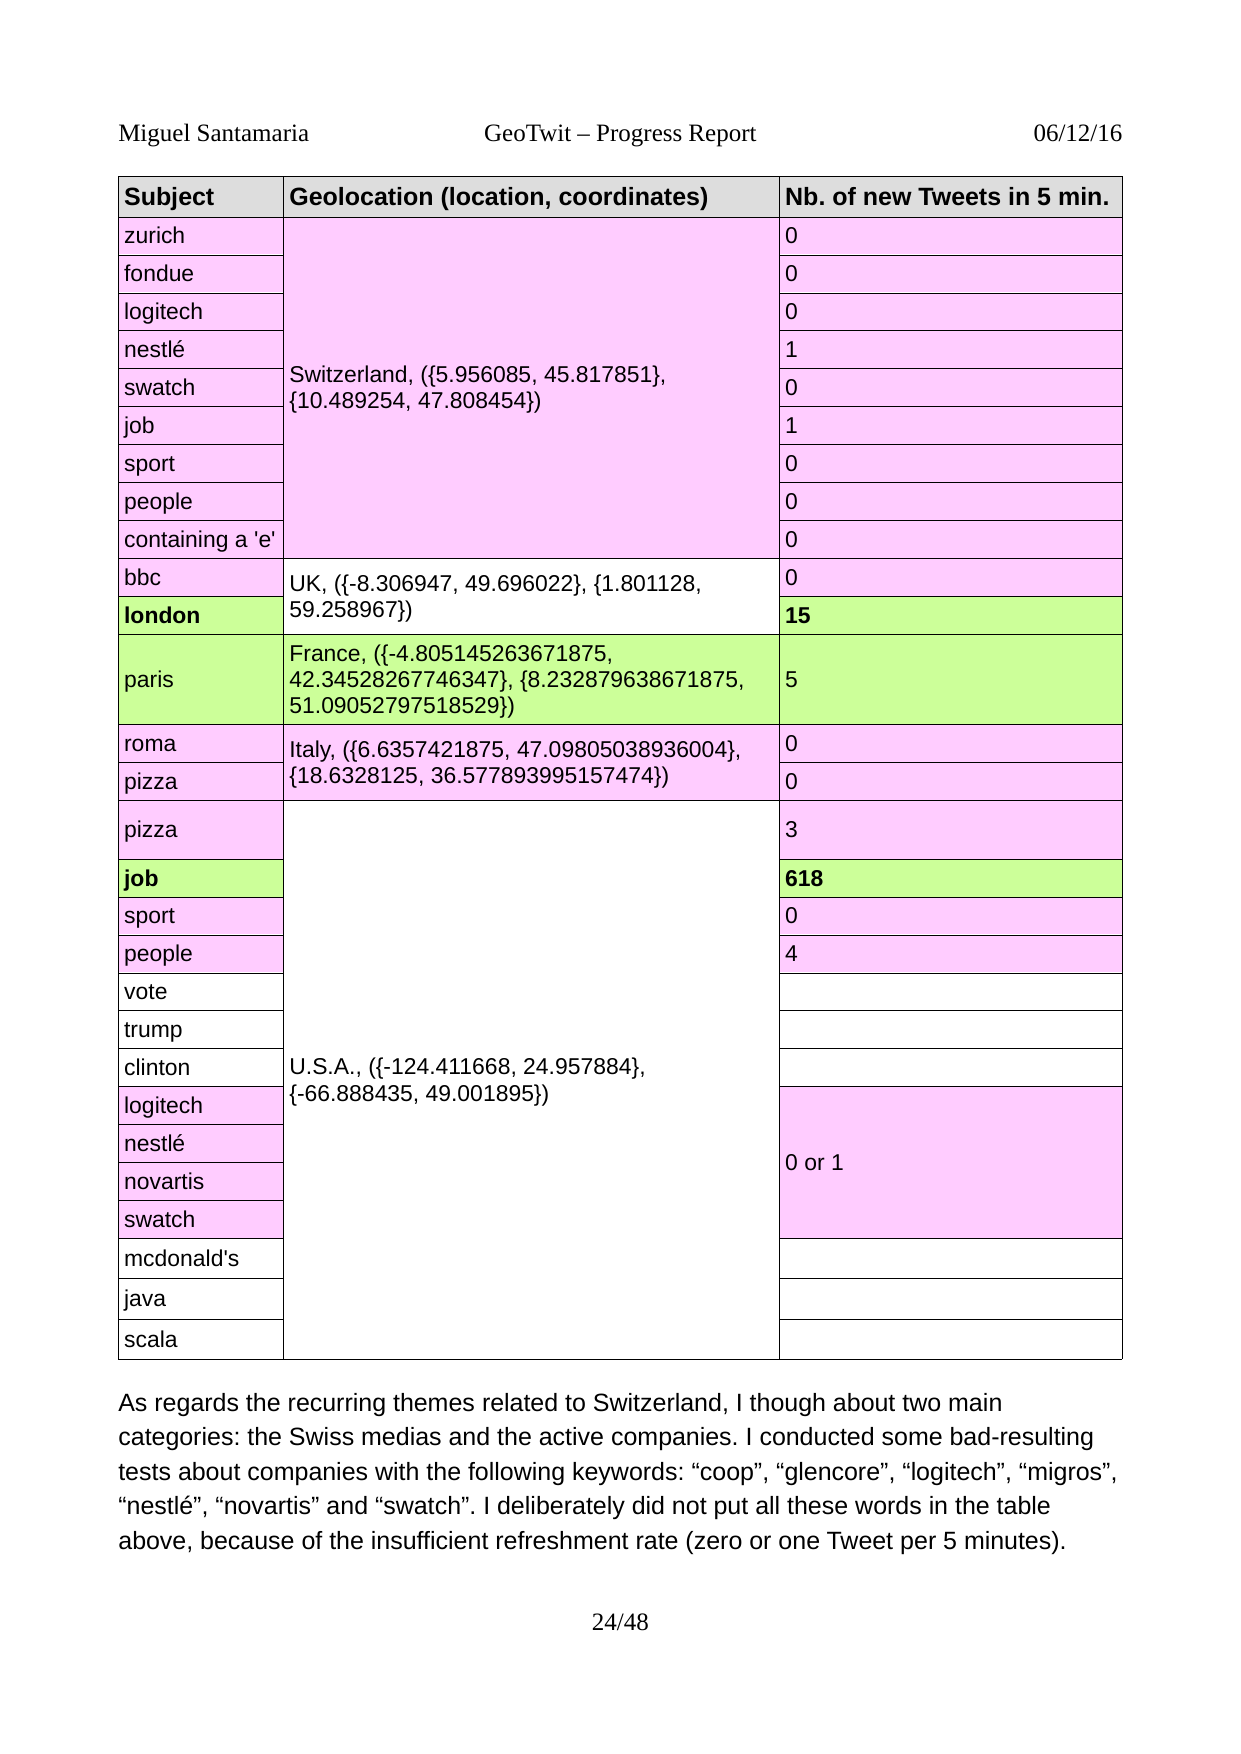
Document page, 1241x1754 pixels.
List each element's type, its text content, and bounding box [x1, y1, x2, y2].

table_cell Switzerland, ({5.956085, 45.817851}, {10.489254, 47.808454}) [284, 218, 779, 558]
table_cell 0 [780, 725, 1122, 762]
table_cell 3 [780, 801, 1122, 859]
table_cell 0 [780, 521, 1122, 558]
table_cell 0 [780, 763, 1122, 800]
table_cell london [119, 597, 283, 634]
table_header Geolocation (location, coordinates) [284, 177, 779, 217]
table_cell 0 [780, 559, 1122, 596]
table_cell 4 [780, 936, 1122, 972]
table_cell logitech [119, 294, 283, 330]
table_cell 0 [780, 294, 1122, 330]
table_cell trump [119, 1011, 283, 1048]
table_cell 0 [780, 369, 1122, 406]
table_cell pizza [119, 801, 283, 859]
table_cell 15 [780, 597, 1122, 634]
table_cell [780, 1239, 1122, 1278]
table_cell vote [119, 974, 283, 1010]
table_cell 1 [780, 331, 1122, 368]
table_cell [780, 1279, 1122, 1318]
table_cell mcdonald's [119, 1239, 283, 1278]
table_cell clinton [119, 1049, 283, 1086]
table_cell sport [119, 445, 283, 482]
table_cell roma [119, 725, 283, 762]
text As regards the recurring themes related to Switzerland, I though about two main categories: the Swiss medias and the active companies. I conducted some bad-resulting tests about companies with the following keywords: “coop”, “glencore”, “logitech”, “migros”, “nestlé”, “novartis” and “swatch”. I deliberately did not put all these words in the table above, because of the insufficient refreshment rate (zero or one Tweet per 5 minutes). [118, 1388, 1122, 1554]
table_cell 618 [780, 860, 1122, 897]
table_cell UK, ({-8.306947, 49.696022}, {1.801128, 59.258967}) [284, 559, 779, 634]
table_cell swatch [119, 1201, 283, 1238]
table_cell job [119, 860, 283, 897]
table_cell scala [119, 1320, 283, 1359]
table_cell 0 [780, 898, 1122, 934]
table_cell 0 or 1 [780, 1087, 1122, 1238]
table_cell [780, 974, 1122, 1010]
table_cell logitech [119, 1087, 283, 1124]
table_cell paris [119, 635, 283, 724]
table_cell swatch [119, 369, 283, 406]
table_cell [780, 1049, 1122, 1086]
table_cell 0 [780, 483, 1122, 520]
table_cell bbc [119, 559, 283, 596]
table_cell java [119, 1279, 283, 1318]
table_cell 0 [780, 445, 1122, 482]
table_cell people [119, 936, 283, 972]
table_cell nestlé [119, 1125, 283, 1162]
table_cell [780, 1320, 1122, 1359]
table_cell 0 [780, 256, 1122, 292]
table_cell Italy, ({6.6357421875, 47.09805038936004}, {18.6328125, 36.577893995157474}) [284, 725, 779, 800]
table_cell zurich [119, 218, 283, 254]
table_cell 5 [780, 635, 1122, 724]
table_cell 0 [780, 218, 1122, 254]
table_cell [780, 1011, 1122, 1048]
table_header Subject [119, 177, 283, 217]
table_cell France, ({-4.805145263671875, 42.34528267746347}, {8.232879638671875, 51.09052797518529}) [284, 635, 779, 724]
table_cell novartis [119, 1163, 283, 1200]
table_cell U.S.A., ({-124.411668, 24.957884}, {-66.888435, 49.001895}) [284, 801, 779, 1359]
table_cell 1 [780, 407, 1122, 444]
table_cell nestlé [119, 331, 283, 368]
table_header Nb. of new Tweets in 5 min. [780, 177, 1122, 217]
table_cell containing a 'e' [119, 521, 283, 558]
table_cell job [119, 407, 283, 444]
table_cell people [119, 483, 283, 520]
table_cell pizza [119, 763, 283, 800]
table_cell fondue [119, 256, 283, 292]
table_cell sport [119, 898, 283, 934]
